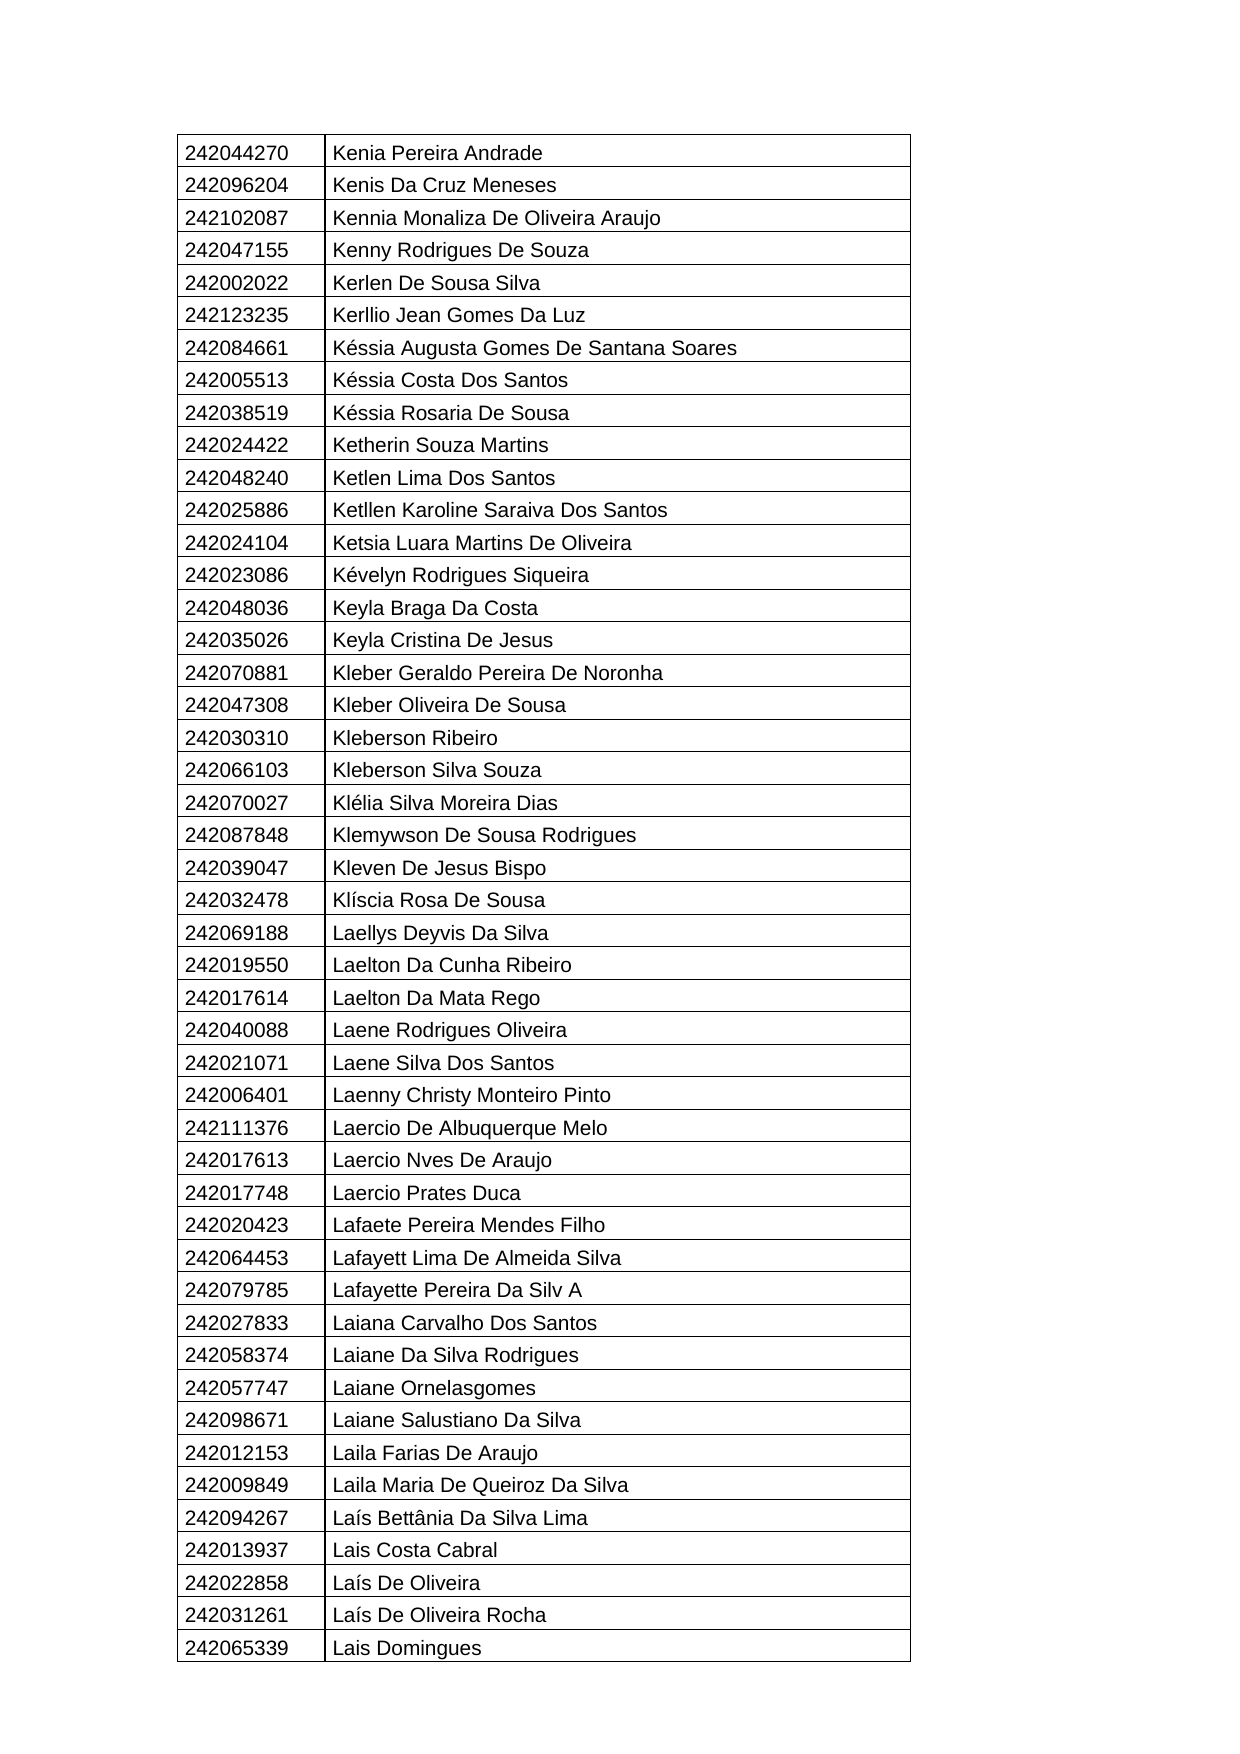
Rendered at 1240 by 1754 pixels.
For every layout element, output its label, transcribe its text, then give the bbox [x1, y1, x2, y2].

table_cell 242022858 [178, 1565, 324, 1596]
table_cell 242017613 [178, 1142, 324, 1173]
table_cell Laelton Da Mata Rego [326, 980, 910, 1011]
table_cell 242009849 [178, 1467, 324, 1498]
table_cell 242019550 [178, 947, 324, 978]
table_cell Késsia Costa Dos Santos [326, 362, 910, 393]
table_cell Lafayette Pereira Da Silv A [326, 1272, 910, 1303]
table_cell Laís Bettânia Da Silva Lima [326, 1500, 910, 1531]
table_cell 242030310 [178, 720, 324, 751]
table_cell 242040088 [178, 1012, 324, 1043]
table_cell Laiane Salustiano Da Silva [326, 1402, 910, 1433]
table_cell 242070881 [178, 655, 324, 686]
table_cell Laelton Da Cunha Ribeiro [326, 947, 910, 978]
table_cell Laila Maria De Queiroz Da Silva [326, 1467, 910, 1498]
table_cell Kleberson Ribeiro [326, 720, 910, 751]
table_cell 242079785 [178, 1272, 324, 1303]
table_cell 242020423 [178, 1207, 324, 1238]
table_cell 242047155 [178, 232, 324, 263]
table_cell Kleberson Silva Souza [326, 752, 910, 783]
table_cell Kleber Oliveira De Sousa [326, 687, 910, 718]
table_cell Kenny Rodrigues De Souza [326, 232, 910, 263]
table_cell Kenia Pereira Andrade [326, 135, 910, 166]
table_cell 242096204 [178, 167, 324, 198]
table_cell 242066103 [178, 752, 324, 783]
table_cell Kerllio Jean Gomes Da Luz [326, 297, 910, 328]
table_cell Ketlen Lima Dos Santos [326, 460, 910, 491]
table_cell 242002022 [178, 265, 324, 296]
table_cell 242025886 [178, 492, 324, 523]
table_cell 242044270 [178, 135, 324, 166]
table_cell 242098671 [178, 1402, 324, 1433]
table_cell Késsia Augusta Gomes De Santana Soares [326, 330, 910, 361]
table_cell Kenis Da Cruz Meneses [326, 167, 910, 198]
table_cell Laercio Nves De Araujo [326, 1142, 910, 1173]
table_cell Klemywson De Sousa Rodrigues [326, 817, 910, 848]
table_cell 242017748 [178, 1175, 324, 1206]
table_cell 242012153 [178, 1435, 324, 1466]
table_cell 242111376 [178, 1110, 324, 1141]
table_cell 242024104 [178, 525, 324, 556]
table_cell 242069188 [178, 915, 324, 946]
table_cell Lais Costa Cabral [326, 1532, 910, 1563]
table_cell 242084661 [178, 330, 324, 361]
table_cell 242039047 [178, 850, 324, 881]
table_cell Ketllen Karoline Saraiva Dos Santos [326, 492, 910, 523]
table_cell 242123235 [178, 297, 324, 328]
table_cell 242017614 [178, 980, 324, 1011]
table_cell Laercio Prates Duca [326, 1175, 910, 1206]
table_cell 242094267 [178, 1500, 324, 1531]
table_cell Laiane Ornelasgomes [326, 1370, 910, 1401]
table_cell Laiana Carvalho Dos Santos [326, 1305, 910, 1336]
table_cell 242035026 [178, 622, 324, 653]
table_cell 242047308 [178, 687, 324, 718]
table_cell Laenny Christy Monteiro Pinto [326, 1077, 910, 1108]
table_cell Laís De Oliveira Rocha [326, 1597, 910, 1628]
table_cell Klélia Silva Moreira Dias [326, 785, 910, 816]
table_cell Kleven De Jesus Bispo [326, 850, 910, 881]
table_cell Laís De Oliveira [326, 1565, 910, 1596]
table_cell 242048240 [178, 460, 324, 491]
table_cell Laercio De Albuquerque Melo [326, 1110, 910, 1141]
table_cell Kerlen De Sousa Silva [326, 265, 910, 296]
table_cell Lafaete Pereira Mendes Filho [326, 1207, 910, 1238]
table_cell Kennia Monaliza De Oliveira Araujo [326, 200, 910, 231]
table_cell 242027833 [178, 1305, 324, 1336]
table_cell 242087848 [178, 817, 324, 848]
table_cell 242021071 [178, 1045, 324, 1076]
table_cell 242064453 [178, 1240, 324, 1271]
table_cell Laila Farias De Araujo [326, 1435, 910, 1466]
table_cell 242031261 [178, 1597, 324, 1628]
table_cell Lafayett Lima De Almeida Silva [326, 1240, 910, 1271]
table_cell 242057747 [178, 1370, 324, 1401]
table_cell 242023086 [178, 557, 324, 588]
table_cell Klíscia Rosa De Sousa [326, 882, 910, 913]
table_cell 242006401 [178, 1077, 324, 1108]
table_cell 242005513 [178, 362, 324, 393]
table_cell 242032478 [178, 882, 324, 913]
table_cell Ketherin Souza Martins [326, 427, 910, 458]
table_cell Lais Domingues [326, 1630, 910, 1661]
table_cell Laene Rodrigues Oliveira [326, 1012, 910, 1043]
table_cell 242065339 [178, 1630, 324, 1661]
table_cell 242048036 [178, 590, 324, 621]
table_cell 242102087 [178, 200, 324, 231]
table_cell Kévelyn Rodrigues Siqueira [326, 557, 910, 588]
table_cell Keyla Cristina De Jesus [326, 622, 910, 653]
table_cell Késsia Rosaria De Sousa [326, 395, 910, 426]
table_cell Keyla Braga Da Costa [326, 590, 910, 621]
table_cell 242024422 [178, 427, 324, 458]
table_cell Laiane Da Silva Rodrigues [326, 1337, 910, 1368]
table_cell Ketsia Luara Martins De Oliveira [326, 525, 910, 556]
table_cell 242070027 [178, 785, 324, 816]
table_cell Laellys Deyvis Da Silva [326, 915, 910, 946]
table_cell 242058374 [178, 1337, 324, 1368]
table_cell 242038519 [178, 395, 324, 426]
table_cell Kleber Geraldo Pereira De Noronha [326, 655, 910, 686]
table_cell Laene Silva Dos Santos [326, 1045, 910, 1076]
table_cell 242013937 [178, 1532, 324, 1563]
